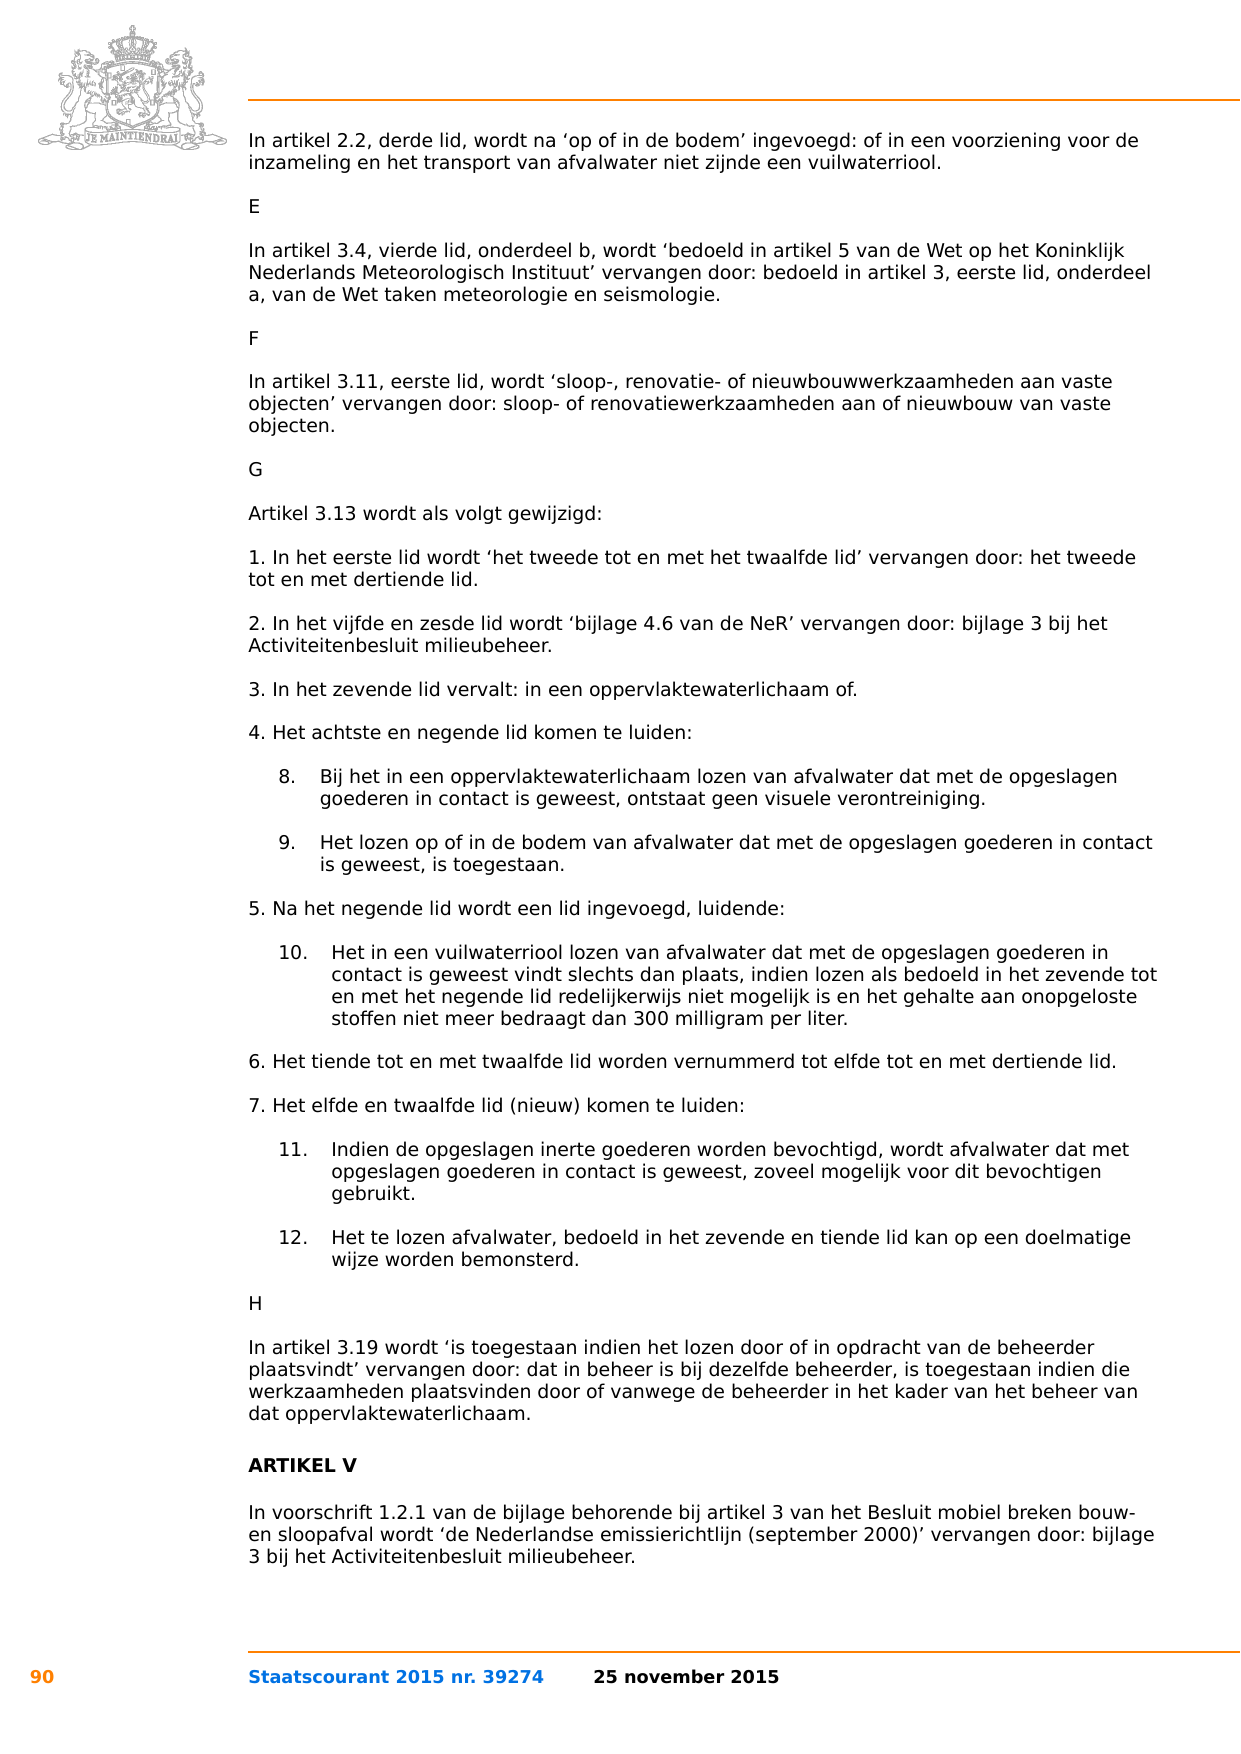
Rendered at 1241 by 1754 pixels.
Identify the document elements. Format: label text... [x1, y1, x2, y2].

text 6. Het tiende tot en met twaalfde lid worden vernummerd tot elfde tot en met dertiende lid. [248, 1051, 1163, 1073]
text 10. Het in een vuilwaterriool lozen van afvalwater dat met de opgeslagen goederen in contact is geweest vindt slechts dan plaats, indien lozen als bedoeld in het zevende tot en met het negende lid redelijkerwijs niet mogelijk is en het gehalte aan onopgeloste stoffen niet meer bedraagt dan 300 milligram per liter. [278, 942, 1163, 1029]
subtitle ARTIKEL V [248, 1454, 1163, 1477]
picture [38, 25, 227, 150]
text F [248, 327, 1163, 349]
text 2. In het vijfde en zesde lid wordt ‘bijlage 4.6 van de NeR’ vervangen door: bijlage 3 bij het Activiteitenbesluit milieubeheer. [248, 613, 1163, 657]
text In artikel 3.4, vierde lid, onderdeel b, wordt ‘bedoeld in artikel 5 van de Wet op het Koninklijk Nederlands Meteorologisch Instituut’ vervangen door: bedoeld in artikel 3, eerste lid, onderdeel a, van de Wet taken meteorologie en seismologie. [248, 239, 1163, 306]
text 5. Na het negende lid wordt een lid ingevoegd, luidende: [248, 898, 1163, 920]
text In artikel 2.2, derde lid, wordt na ‘op of in de bodem’ ingevoegd: of in een voorziening voor de inzameling en het transport van afvalwater niet zijnde een vuilwaterriool. [248, 130, 1163, 174]
text 7. Het elfde en twaalfde lid (nieuw) komen te luiden: [248, 1095, 1163, 1117]
text 4. Het achtste en negende lid komen te luiden: [248, 722, 1163, 744]
text In artikel 3.19 wordt ‘is toegestaan indien het lozen door of in opdracht van de beheerder plaatsvindt’ vervangen door: dat in beheer is bij dezelfde beheerder, is toegestaan indien die werkzaamheden plaatsvinden door of vanwege de beheerder in het kader van het beheer van dat oppervlaktewaterlichaam. [248, 1337, 1163, 1424]
text G [248, 459, 1163, 481]
text E [248, 196, 1163, 218]
text In artikel 3.11, eerste lid, wordt ‘sloop-, renovatie- of nieuwbouwwerkzaamheden aan vaste objecten’ vervangen door: sloop- of renovatiewerkzaamheden aan of nieuwbouw van vaste objecten. [248, 371, 1163, 437]
text 9. Het lozen op of in de bodem van afvalwater dat met de opgeslagen goederen in contact is geweest, is toegestaan. [278, 832, 1163, 876]
text 3. In het zevende lid vervalt: in een oppervlaktewaterlichaam of. [248, 678, 1163, 700]
text H [248, 1293, 1163, 1315]
text 1. In het eerste lid wordt ‘het tweede tot en met het twaalfde lid’ vervangen door: het tweede tot en met dertiende lid. [248, 547, 1163, 591]
text In voorschrift 1.2.1 van de bijlage behorende bij artikel 3 van het Besluit mobiel breken bouw- en sloopafval wordt ‘de Nederlandse emissierichtlijn (september 2000)’ vervangen door: bijlage 3 bij het Activiteitenbesluit milieubeheer. [248, 1502, 1163, 1567]
text 12. Het te lozen afvalwater, bedoeld in het zevende en tiende lid kan op een doelmatige wijze worden bemonsterd. [278, 1227, 1163, 1271]
text Artikel 3.13 wordt als volgt gewijzigd: [248, 503, 1163, 525]
text 8. Bij het in een oppervlaktewaterlichaam lozen van afvalwater dat met de opgeslagen goederen in contact is geweest, ontstaat geen visuele verontreiniging. [278, 766, 1163, 810]
text 11. Indien de opgeslagen inerte goederen worden bevochtigd, wordt afvalwater dat met opgeslagen goederen in contact is geweest, zoveel mogelijk voor dit bevochtigen gebruikt. [278, 1139, 1163, 1205]
